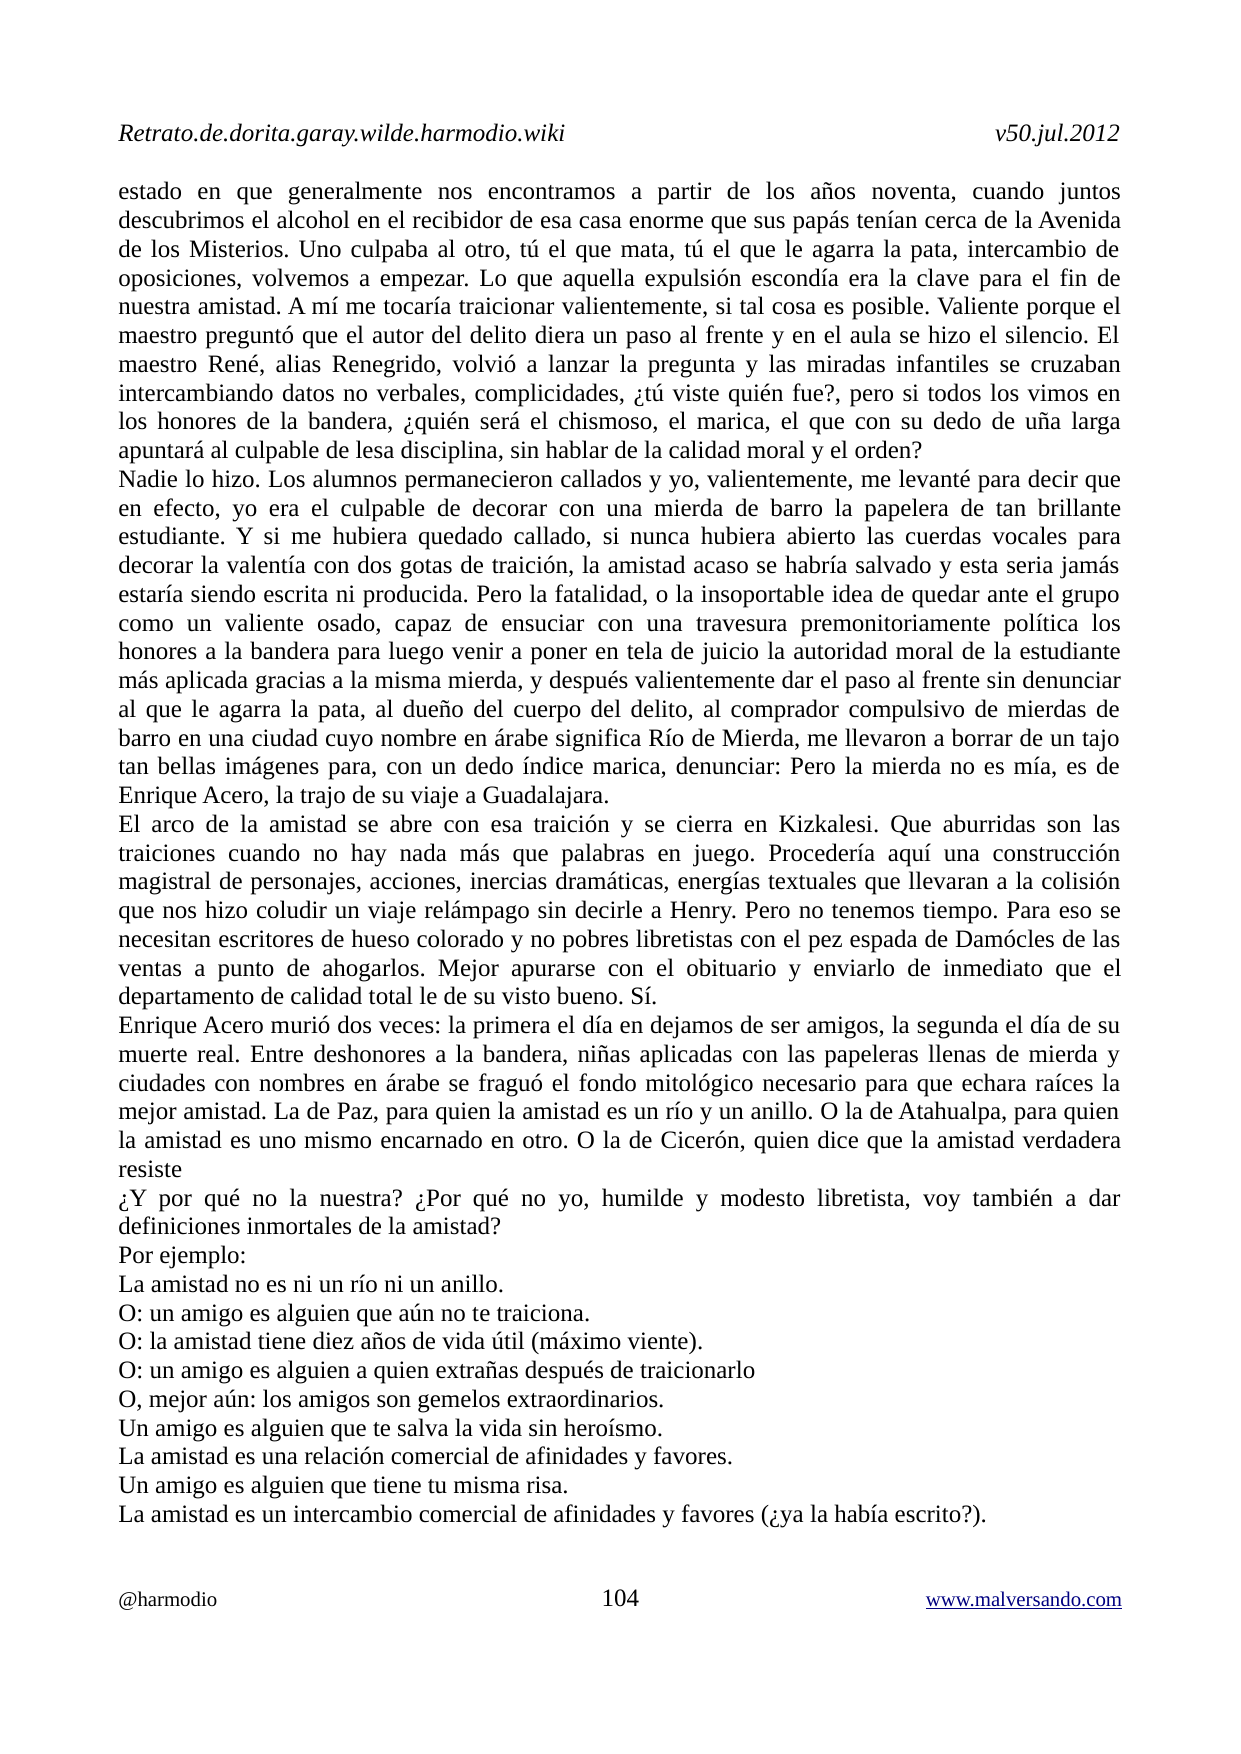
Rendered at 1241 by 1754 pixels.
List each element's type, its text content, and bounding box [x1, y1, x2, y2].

text estado en que generalmente nos encontramos a partir de los años noventa, cuando juntos descubrimos el alcohol en el recibidor de esa casa enorme que sus papás tenían cerca de la Avenida de los Misterios. Uno culpaba al otro, tú el que mata, tú el que le agarra la pata, intercambio de oposiciones, volvemos a empezar. Lo que aquella expulsión escondía era la clave para el fin de nuestra amistad. A mí me tocaría traicionar valientemente, si tal cosa es posible. Valiente porque el maestro preguntó que el autor del delito diera un paso al frente y en el aula se hizo el silencio. El maestro René, alias Renegrido, volvió a lanzar la pregunta y las miradas infantiles se cruzaban intercambiando datos no verbales, complicidades, ¿tú viste quién fue?, pero si todos los vimos en los honores de la bandera, ¿quién será el chismoso, el marica, el que con su dedo de uña larga apuntará al culpable de lesa disciplina, sin hablar de la calidad moral y el orden? [118, 176, 1122, 464]
text La amistad no es ni un río ni un anillo. [118, 1269, 1122, 1298]
text Un amigo es alguien que tiene tu misma risa. [118, 1470, 1122, 1499]
text El arco de la amistad se abre con esa traición y se cierra en Kizkalesi. Que aburridas son las traiciones cuando no hay nada más que palabras en juego. Procedería aquí una construcción magistral de personajes, acciones, inercias dramáticas, energías textuales que llevaran a la colisión que nos hizo coludir un viaje relámpago sin decirle a Henry. Pero no tenemos tiempo. Para eso se necesitan escritores de hueso colorado y no pobres libretistas con el pez espada de Damócles de las ventas a punto de ahogarlos. Mejor apurarse con el obituario y enviarlo de inmediato que el departamento de calidad total le de su visto bueno. Sí. [118, 809, 1122, 1010]
text O, mejor aún: los amigos son gemelos extraordinarios. [118, 1384, 1122, 1413]
text La amistad es una relación comercial de afinidades y favores. [118, 1441, 1122, 1470]
text La amistad es un intercambio comercial de afinidades y favores (¿ya la había escrito?). [118, 1499, 1122, 1528]
text O: la amistad tiene diez años de vida útil (máximo viente). [118, 1326, 1122, 1355]
text Nadie lo hizo. Los alumnos permanecieron callados y yo, valientemente, me levanté para decir que en efecto, yo era el culpable de decorar con una mierda de barro la papelera de tan brillante estudiante. Y si me hubiera quedado callado, si nunca hubiera abierto las cuerdas vocales para decorar la valentía con dos gotas de traición, la amistad acaso se habría salvado y esta seria jamás estaría siendo escrita ni producida. Pero la fatalidad, o la insoportable idea de quedar ante el grupo como un valiente osado, capaz de ensuciar con una travesura premonitoriamente política los honores a la bandera para luego venir a poner en tela de juicio la autoridad moral de la estudiante más aplicada gracias a la misma mierda, y después valientemente dar el paso al frente sin denunciar al que le agarra la pata, al dueño del cuerpo del delito, al comprador compulsivo de mierdas de barro en una ciudad cuyo nombre en árabe significa Río de Mierda, me llevaron a borrar de un tajo tan bellas imágenes para, con un dedo índice marica, denunciar: Pero la mierda no es mía, es de Enrique Acero, la trajo de su viaje a Guadalajara. [118, 464, 1122, 809]
text O: un amigo es alguien que aún no te traiciona. [118, 1298, 1122, 1326]
text Un amigo es alguien que te salva la vida sin heroísmo. [118, 1413, 1122, 1441]
text Enrique Acero murió dos veces: la primera el día en dejamos de ser amigos, la segunda el día de su muerte real. Entre deshonores a la bandera, niñas aplicadas con las papeleras llenas de mierda y ciudades con nombres en árabe se fraguó el fondo mitológico necesario para que echara raíces la mejor amistad. La de Paz, para quien la amistad es un río y un anillo. O la de Atahualpa, para quien la amistad es uno mismo encarnado en otro. O la de Cicerón, quien dice que la amistad verdadera resiste [118, 1010, 1122, 1183]
text Por ejemplo: [118, 1240, 1122, 1269]
text O: un amigo es alguien a quien extrañas después de traicionarlo [118, 1355, 1122, 1384]
text ¿Y por qué no la nuestra? ¿Por qué no yo, humilde y modesto libretista, voy también a dar definiciones inmortales de la amistad? [118, 1183, 1122, 1240]
